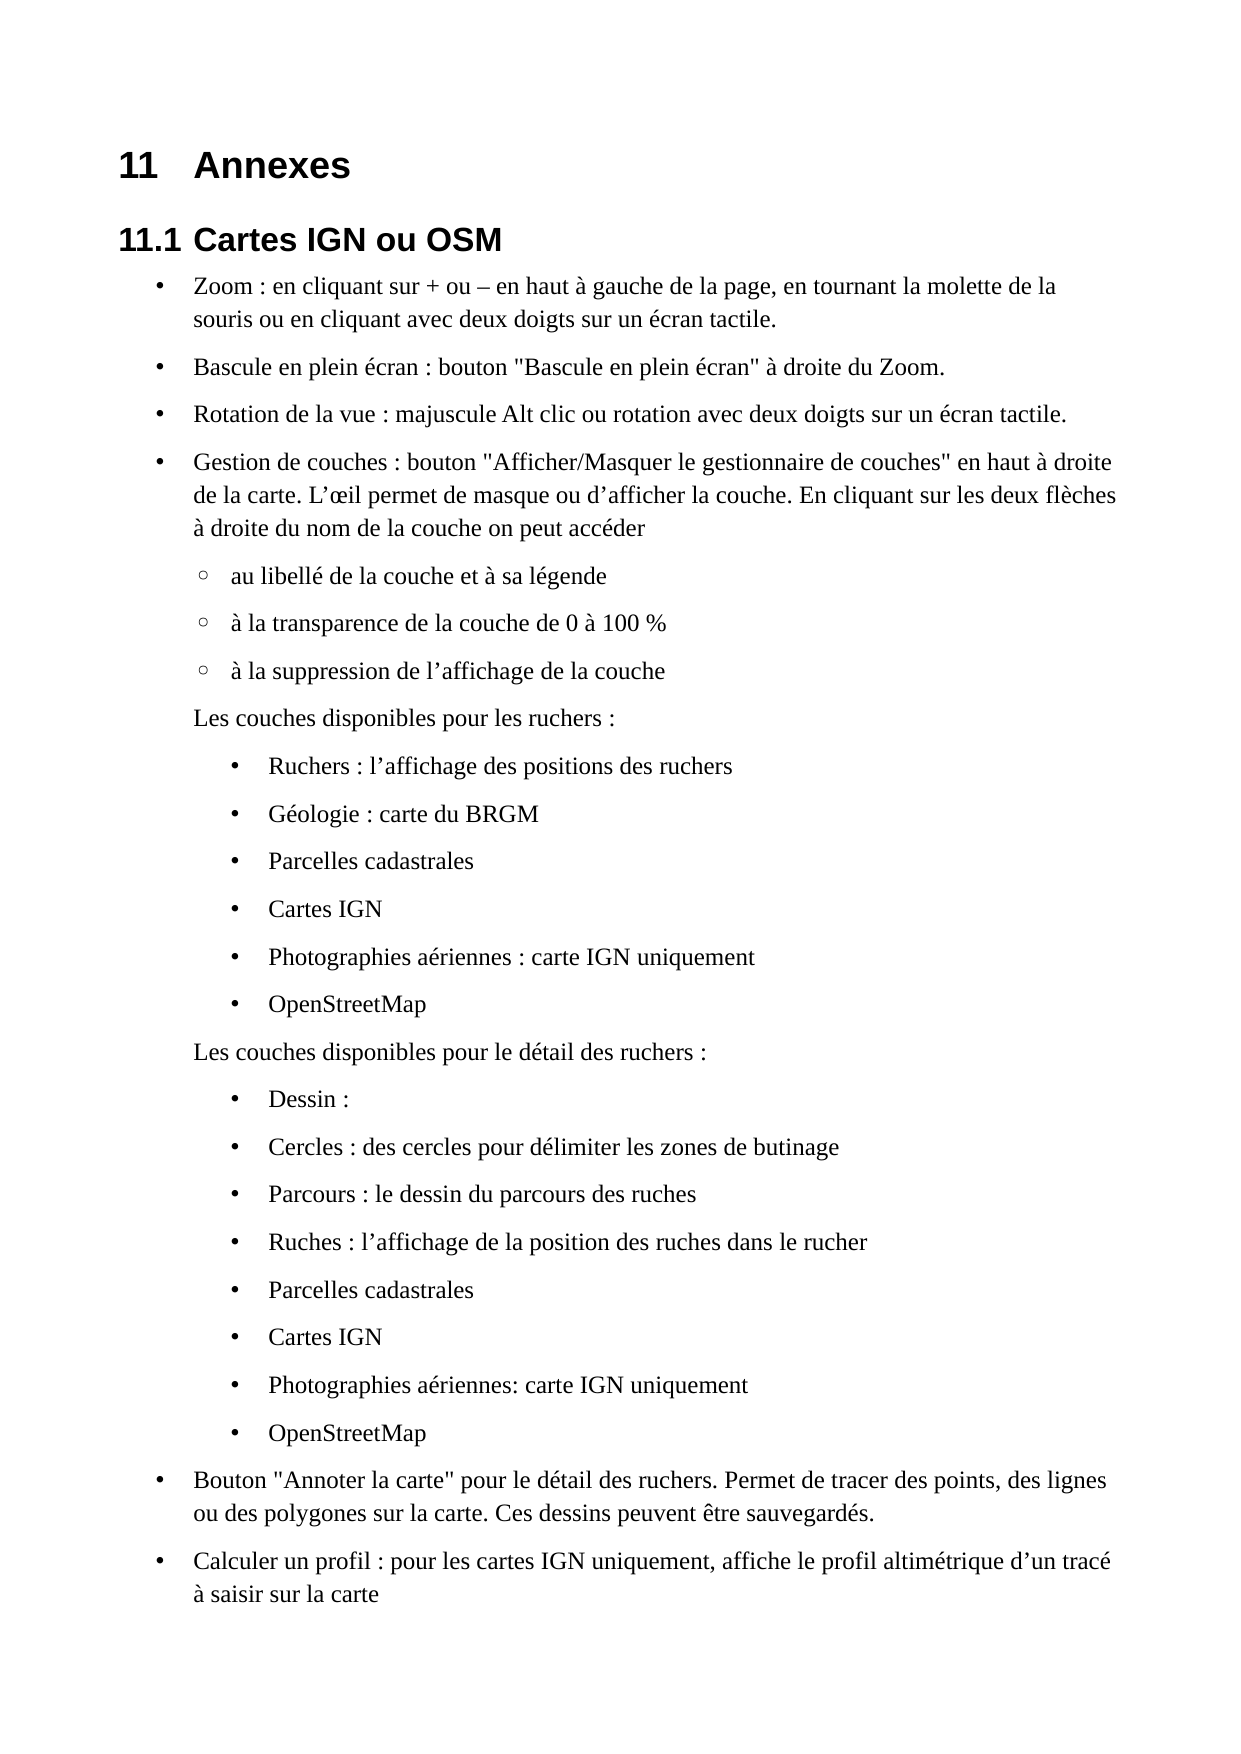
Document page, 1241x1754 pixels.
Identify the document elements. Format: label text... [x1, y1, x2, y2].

list à la transparence de la couche de 0 à 100 % [193, 608, 1122, 637]
list OpenStreetMap [231, 989, 1122, 1018]
list Photographies aériennes: carte IGN uniquement [231, 1370, 1122, 1399]
list Ruchers : l’affichage des positions des ruchers [231, 751, 1122, 780]
list à la suppression de l’affichage de la couche [193, 656, 1122, 685]
subtitle Annexes [118, 143, 1122, 187]
list Géologie : carte du BRGM [231, 799, 1122, 827]
list Dessin : [231, 1084, 1122, 1113]
list Cartes IGN [231, 894, 1122, 923]
list Parcours : le dessin du parcours des ruches [231, 1179, 1122, 1208]
list Parcelles cadastrales [231, 1275, 1122, 1303]
list Rotation de la vue : majuscule Alt clic ou rotation avec deux doigts sur un écran tactile. [156, 399, 1122, 428]
list Calculer un profil : pour les cartes IGN uniquement, affiche le profil altimétrique d’un tracé à saisir sur la carte [156, 1546, 1122, 1608]
list Gestion de couches : bouton "Afficher/Masquer le gestionnaire de couches" en haut à droite de la carte. L’œil permet de masque ou d’afficher la couche. En cliquant sur les deux flèches à droite du nom de la couche on peut accéder [156, 447, 1122, 542]
list Ruches : l’affichage de la position des ruches dans le rucher [231, 1227, 1122, 1256]
subtitle Cartes IGN ou OSM [118, 220, 1122, 259]
list Parcelles cadastrales [231, 846, 1122, 875]
list au libellé de la couche et à sa légende [193, 561, 1122, 589]
text Les couches disponibles pour les ruchers : [193, 703, 1122, 732]
list Cercles : des cercles pour délimiter les zones de butinage [231, 1132, 1122, 1161]
list Photographies aériennes : carte IGN uniquement [231, 942, 1122, 970]
list OpenStreetMap [231, 1418, 1122, 1446]
list Bouton "Annoter la carte" pour le détail des ruchers. Permet de tracer des points, des lignes ou des polygones sur la carte. Ces dessins peuvent être sauvegardés. [156, 1465, 1122, 1527]
list Bascule en plein écran : bouton "Bascule en plein écran" à droite du Zoom. [156, 352, 1122, 381]
list Cartes IGN [231, 1322, 1122, 1351]
text Les couches disponibles pour le détail des ruchers : [193, 1037, 1122, 1066]
list Zoom : en cliquant sur + ou – en haut à gauche de la page, en tournant la molette de la souris ou en cliquant avec deux doigts sur un écran tactile. [156, 271, 1122, 333]
